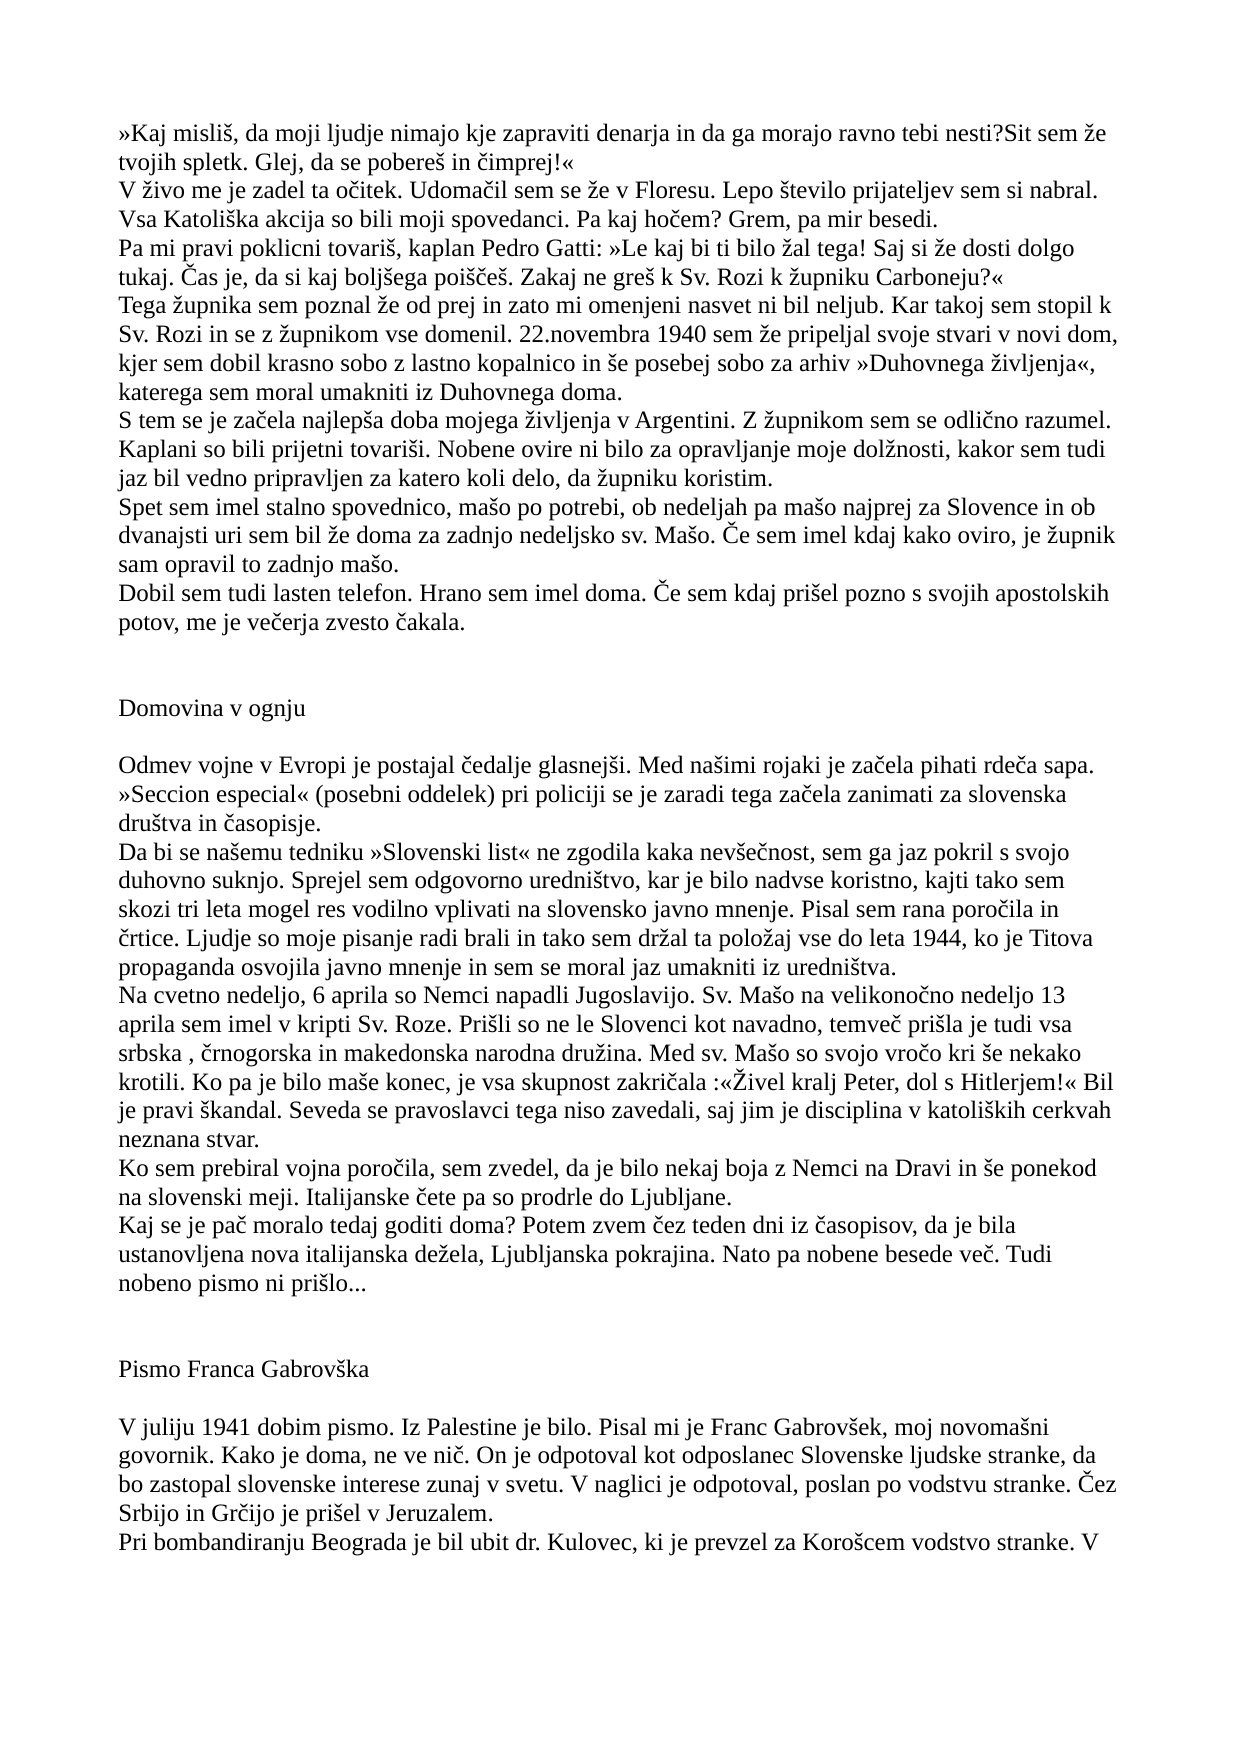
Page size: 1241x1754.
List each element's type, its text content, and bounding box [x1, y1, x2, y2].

text Odmev vojne v Evropi je postajal čedalje glasnejši. Med našimi rojaki je začela pihati rdeča sapa. »Seccion especial« (posebni oddelek) pri policiji se je zaradi tega začela zanimati za slovenska društva in časopisje. [118, 751, 1122, 837]
text Pismo Franca Gabrovška [118, 1354, 1122, 1383]
text Pri bombandiranju Beograda je bil ubit dr. Kulovec, ki je prevzel za Korošcem vodstvo stranke. V [118, 1527, 1122, 1556]
text S tem se je začela najlepša doba mojega življenja v Argentini. Z župnikom sem se odlično razumel. Kaplani so bili prijetni tovariši. Nobene ovire ni bilo za opravljanje moje dolžnosti, kakor sem tudi jaz bil vedno pripravljen za katero koli delo, da župniku koristim. [118, 406, 1122, 492]
text Pa mi pravi poklicni tovariš, kaplan Pedro Gatti: »Le kaj bi ti bilo žal tega! Saj si že dosti dolgo tukaj. Čas je, da si kaj boljšega poiščeš. Zakaj ne greš k Sv. Rozi k župniku Carboneju?« [118, 233, 1122, 291]
text Spet sem imel stalno spovednico, mašo po potrebi, ob nedeljah pa mašo najprej za Slovence in ob dvanajsti uri sem bil že doma za zadnjo nedeljsko sv. Mašo. Če sem imel kdaj kako oviro, je župnik sam opravil to zadnjo mašo. [118, 492, 1122, 578]
text Domovina v ognju [118, 693, 1122, 722]
text »Kaj misliš, da moji ljudje nimajo kje zapraviti denarja in da ga morajo ravno tebi nesti?Sit sem že tvojih spletk. Glej, da se pobereš in čimprej!« [118, 118, 1122, 176]
text Da bi se našemu tedniku »Slovenski list« ne zgodila kaka nevšečnost, sem ga jaz pokril s svojo duhovno suknjo. Sprejel sem odgovorno uredništvo, kar je bilo nadvse koristno, kajti tako sem skozi tri leta mogel res vodilno vplivati na slovensko javno mnenje. Pisal sem rana poročila in črtice. Ljudje so moje pisanje radi brali in tako sem držal ta položaj vse do leta 1944, ko je Titova propaganda osvojila javno mnenje in sem se moral jaz umakniti iz uredništva. [118, 837, 1122, 981]
text Kaj se je pač moralo tedaj goditi doma? Potem zvem čez teden dni iz časopisov, da je bila ustanovljena nova italijanska dežela, Ljubljanska pokrajina. Nato pa nobene besede več. Tudi nobeno pismo ni prišlo... [118, 1211, 1122, 1297]
text Ko sem prebiral vojna poročila, sem zvedel, da je bilo nekaj boja z Nemci na Dravi in še ponekod na slovenski meji. Italijanske čete pa so prodrle do Ljubljane. [118, 1153, 1122, 1211]
text Na cvetno nedeljo, 6 aprila so Nemci napadli Jugoslavijo. Sv. Mašo na velikonočno nedeljo 13 aprila sem imel v kripti Sv. Roze. Prišli so ne le Slovenci kot navadno, temveč prišla je tudi vsa srbska , črnogorska in makedonska narodna družina. Med sv. Mašo so svojo vročo kri še nekako krotili. Ko pa je bilo maše konec, je vsa skupnost zakričala :«Živel kralj Peter, dol s Hitlerjem!« Bil je pravi škandal. Seveda se pravoslavci tega niso zavedali, saj jim je disciplina v katoliških cerkvah neznana stvar. [118, 981, 1122, 1153]
text V živo me je zadel ta očitek. Udomačil sem se že v Floresu. Lepo število prijateljev sem si nabral. Vsa Katoliška akcija so bili moji spovedanci. Pa kaj hočem? Grem, pa mir besedi. [118, 176, 1122, 233]
text V juliju 1941 dobim pismo. Iz Palestine je bilo. Pisal mi je Franc Gabrovšek, moj novomašni govornik. Kako je doma, ne ve nič. On je odpotoval kot odposlanec Slovenske ljudske stranke, da bo zastopal slovenske interese zunaj v svetu. V naglici je odpotoval, poslan po vodstvu stranke. Čez Srbijo in Grčijo je prišel v Jeruzalem. [118, 1412, 1122, 1527]
text Dobil sem tudi lasten telefon. Hrano sem imel doma. Če sem kdaj prišel pozno s svojih apostolskih potov, me je večerja zvesto čakala. [118, 578, 1122, 636]
text Tega župnika sem poznal že od prej in zato mi omenjeni nasvet ni bil neljub. Kar takoj sem stopil k Sv. Rozi in se z župnikom vse domenil. 22.novembra 1940 sem že pripeljal svoje stvari v novi dom, kjer sem dobil krasno sobo z lastno kopalnico in še posebej sobo za arhiv »Duhovnega življenja«, katerega sem moral umakniti iz Duhovnega doma. [118, 291, 1122, 406]
